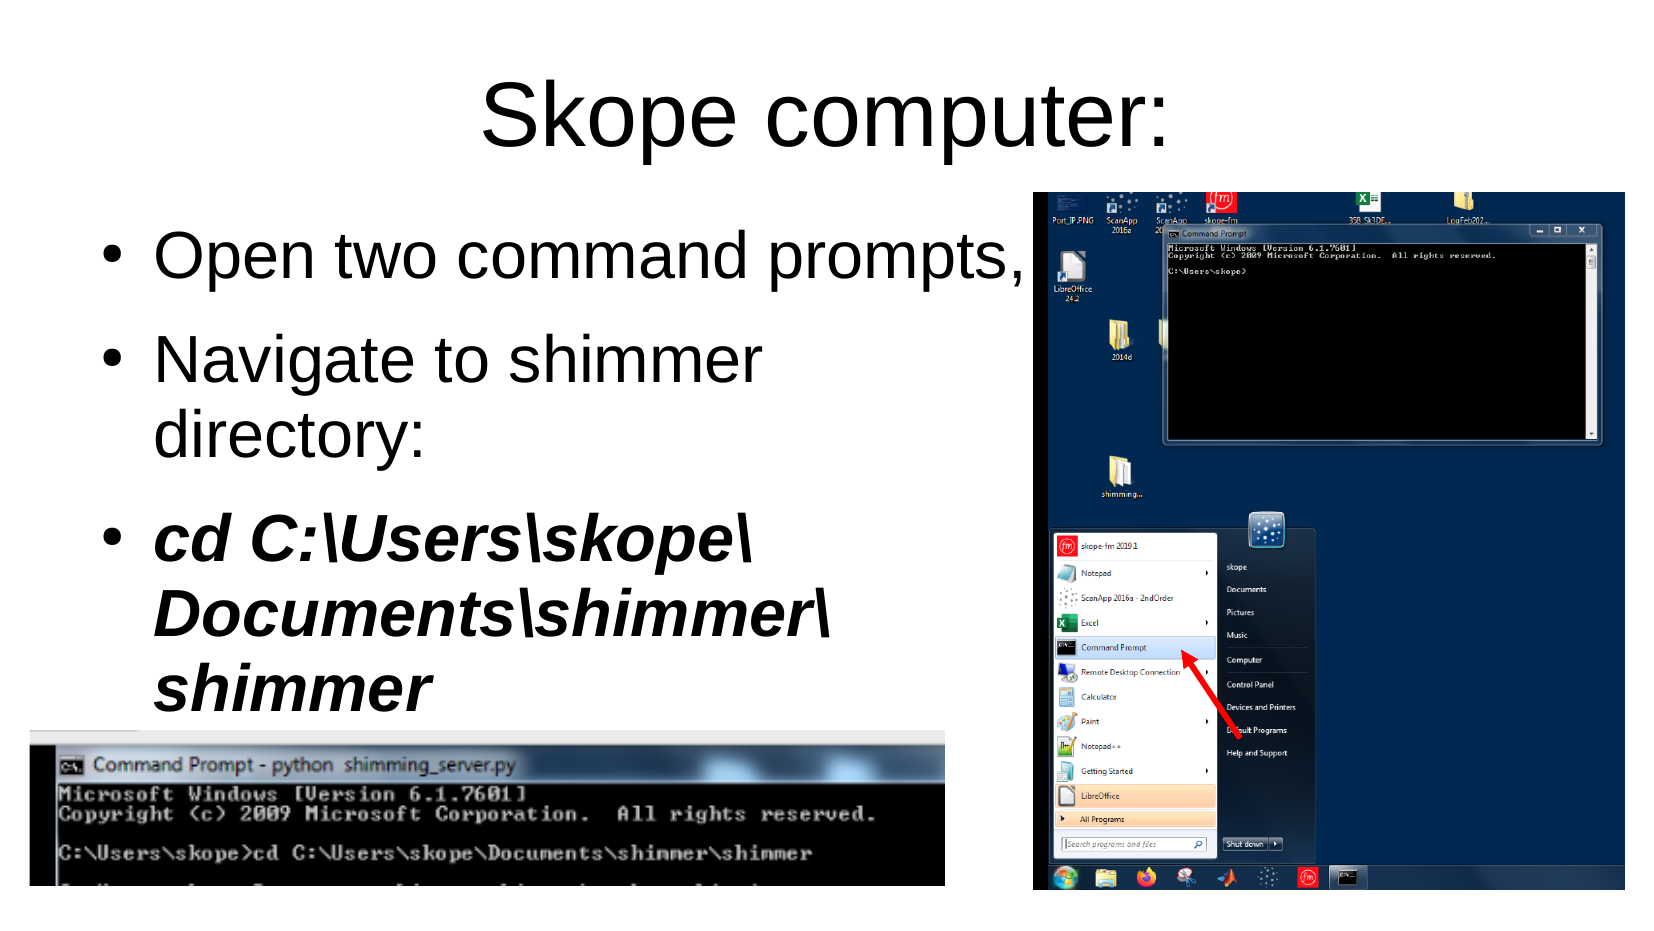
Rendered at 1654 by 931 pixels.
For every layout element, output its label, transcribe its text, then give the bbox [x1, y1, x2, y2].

picture [1033, 192, 1625, 890]
title Skope computer: [82, 37, 1571, 193]
picture [29, 730, 945, 886]
list Open two command prompts, Navigate to shimmer directory: cd C:\Users\skope\Documents\shimmer\shimmer [82, 217, 1033, 758]
